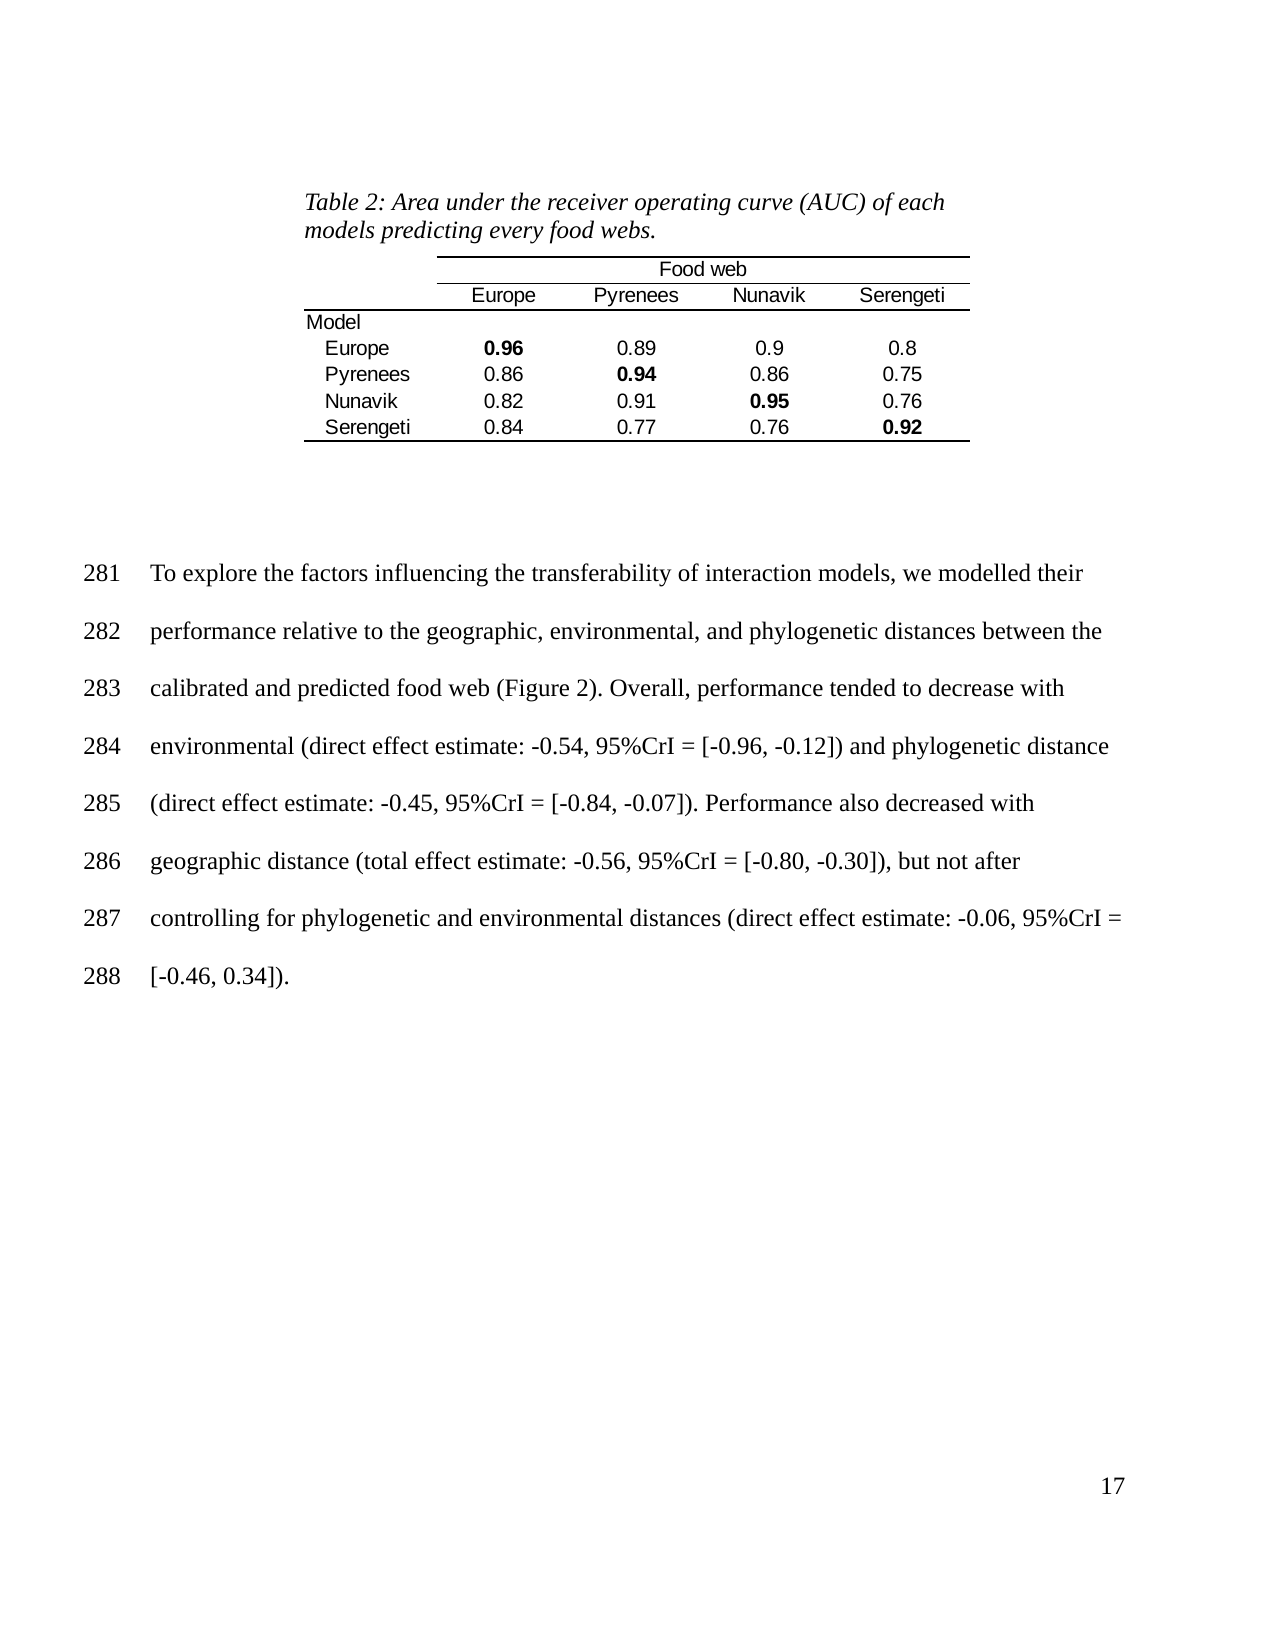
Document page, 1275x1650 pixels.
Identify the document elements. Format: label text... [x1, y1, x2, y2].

text Table 2: Area under the receiver operating curve (AUC) of each models predicting every food webs. [304, 187, 971, 244]
text To explore the factors influencing the transferability of interaction models, we modelled their performance relative to the geographic, environmental, and phylogenetic distances between the calibrated and predicted food web (Figure 2). Overall, performance tended to decrease with environmental (direct effect estimate: -0.54, 95%CrI = [-0.96, -0.12]) and phylogenetic distance (direct effect estimate: -0.45, 95%CrI = [-0.84, -0.07]). Performance also decreased with geographic distance (total effect estimate: -0.56, 95%CrI = [-0.80, -0.30]), but not after controlling for phylogenetic and environmental distances (direct effect estimate: -0.06, 95%CrI = [-0.46, 0.34]). [150, 558, 1125, 990]
